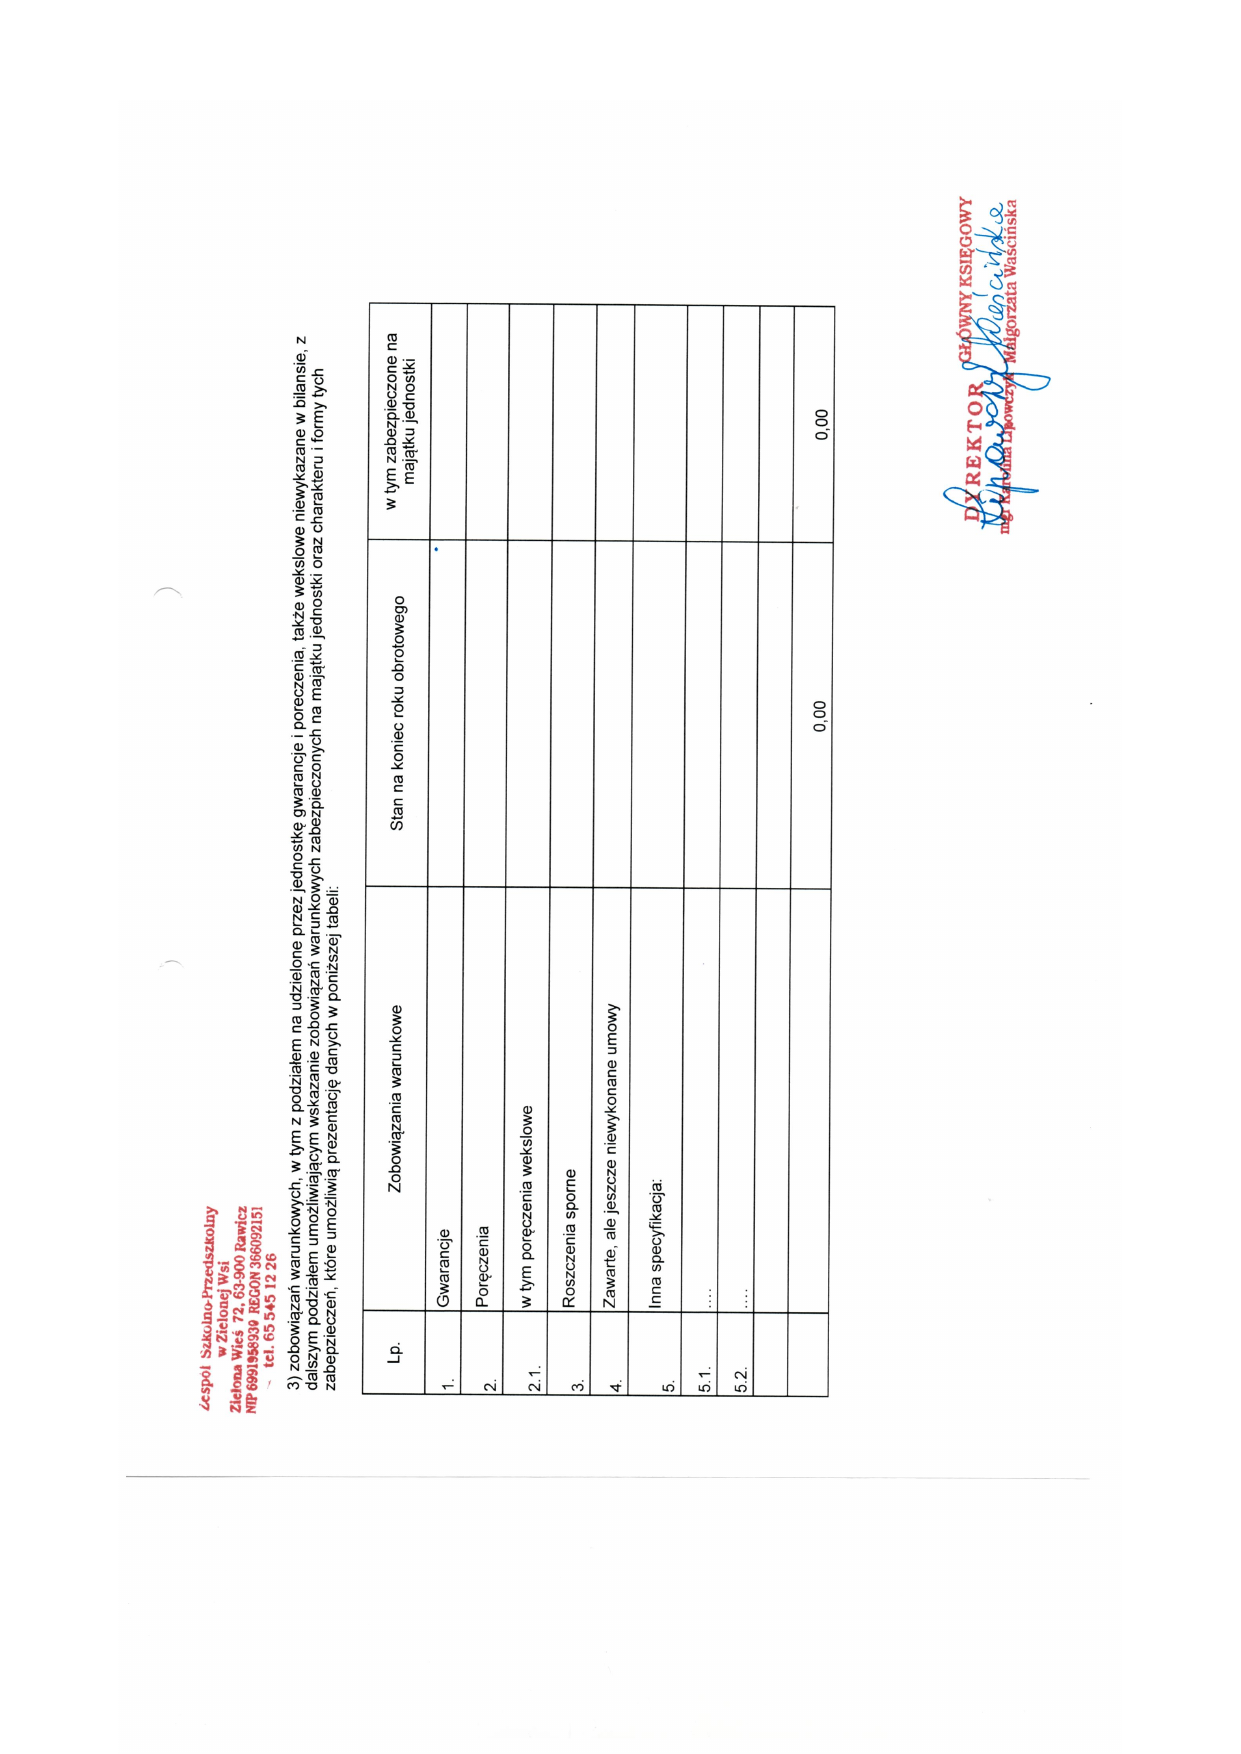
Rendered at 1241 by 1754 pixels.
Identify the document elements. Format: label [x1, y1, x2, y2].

picture [118, 100, 1123, 1754]
